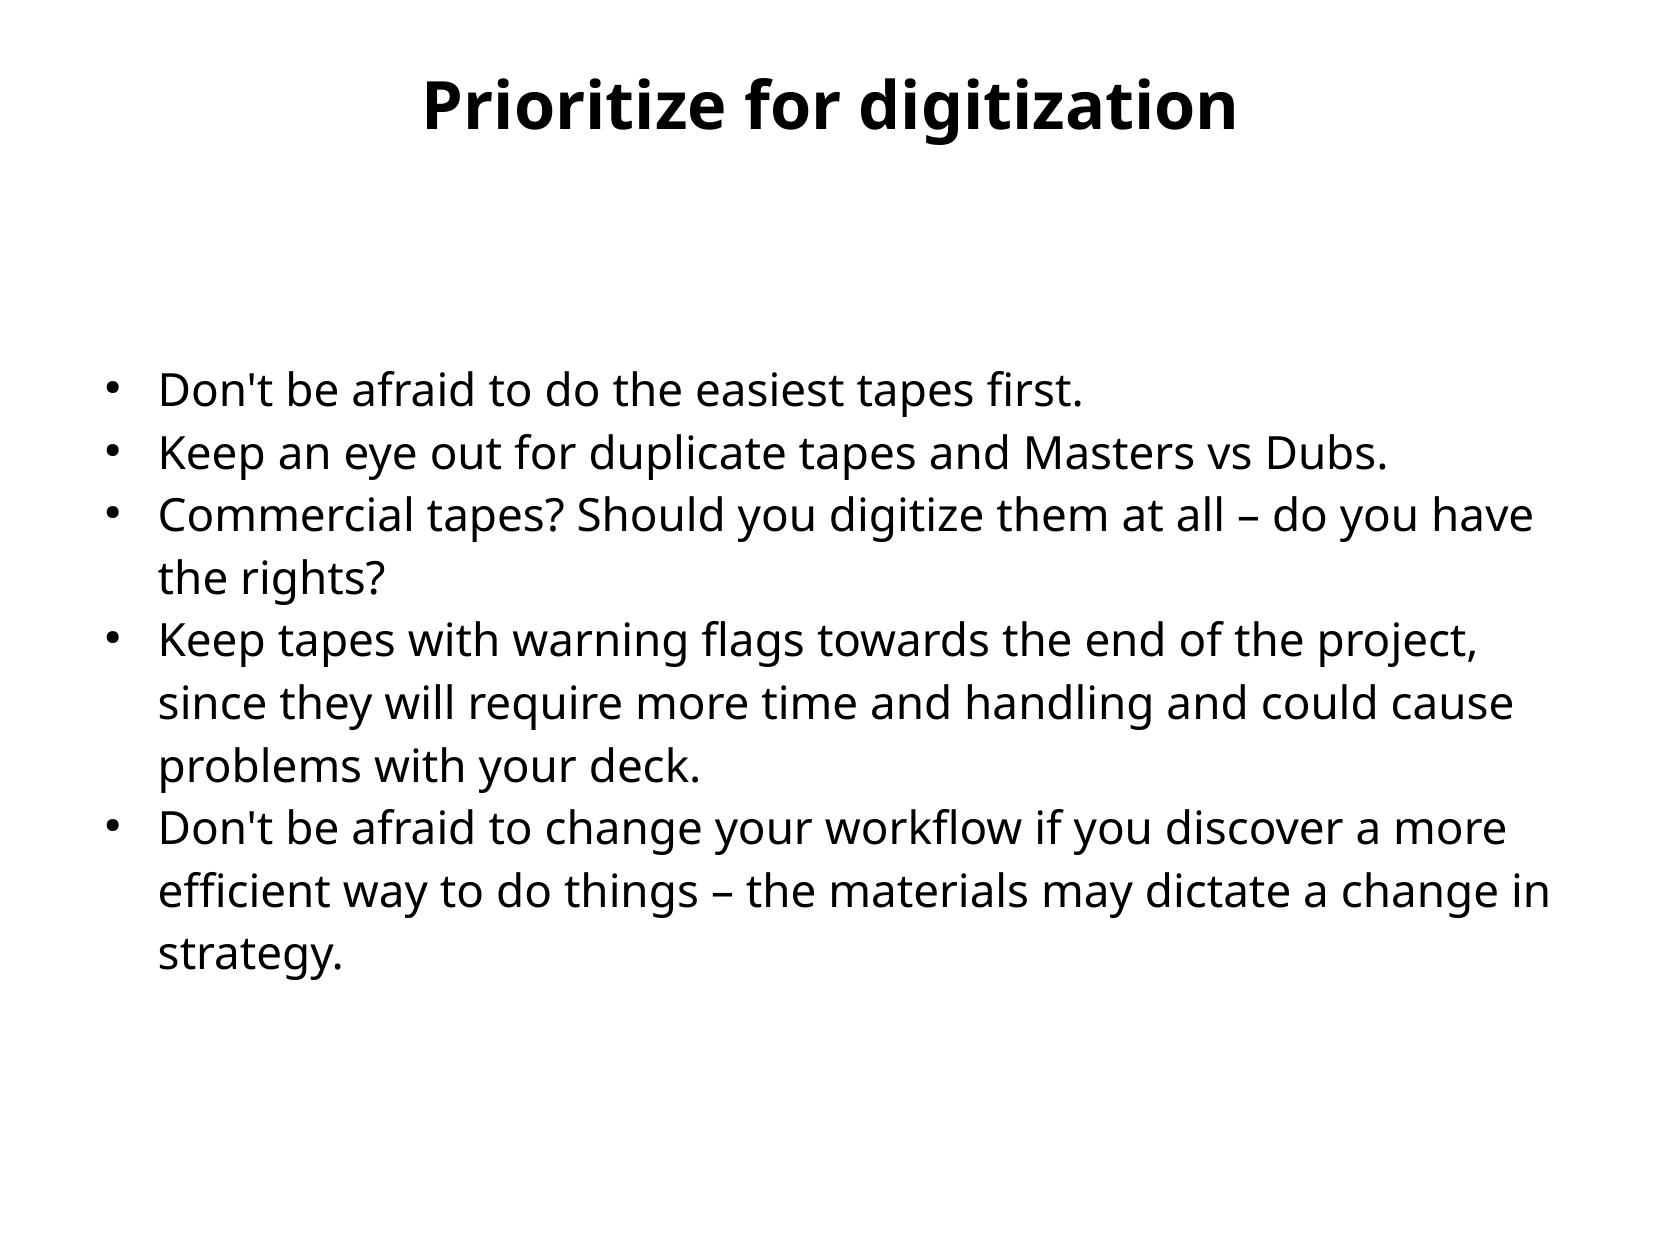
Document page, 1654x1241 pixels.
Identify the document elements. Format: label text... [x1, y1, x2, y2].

subtitle Don't be afraid to do the easiest tapes first. Keep an eye out for duplicate tapes and Masters vs Dubs. Commercial tapes? Should you digitize them at all – do you have the rights? Keep tapes with warning flags towards the end of the project, since they will require more time and handling and could cause problems with your deck. Don't be afraid to change your workflow if you discover a more efficient way to do things – the materials may dictate a change in strategy. [86, 208, 1576, 1201]
title Prioritize for digitization [86, 0, 1576, 208]
